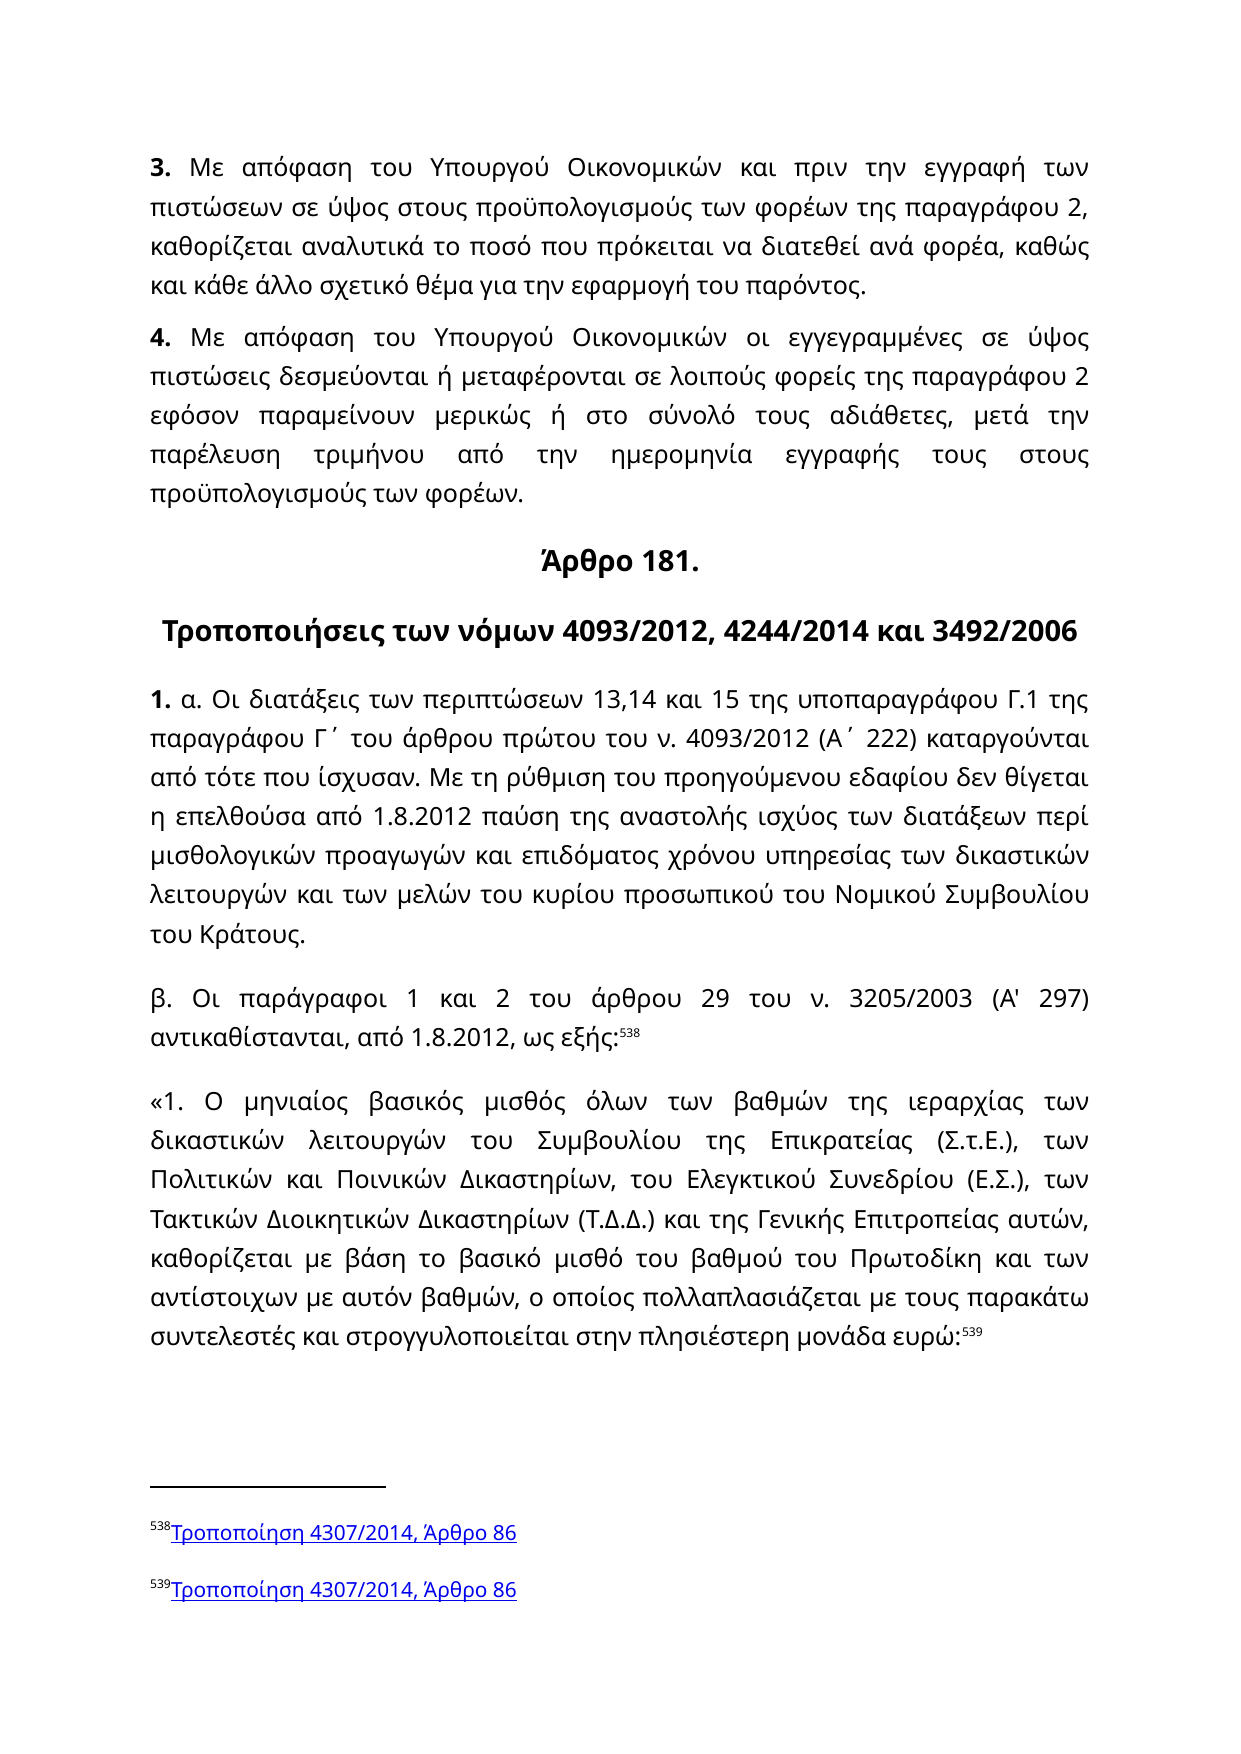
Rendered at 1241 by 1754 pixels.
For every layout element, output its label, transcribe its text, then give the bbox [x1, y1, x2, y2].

subtitle Τροποποιήσεις των νόμων 4093/2012, 4244/2014 και 3492/2006 [150, 611, 1090, 650]
text «1. Ο μηνιαίος βασικός μισθός όλων των βαθμών της ιεραρχίας των δικαστικών λειτουργών του Συμβουλίου της Επικρατείας (Σ.τ.Ε.), των Πολιτικών και Ποινικών Δικαστηρίων, του Ελεγκτικού Συνεδρίου (Ε.Σ.), των Τακτικών Διοικητικών Δικαστηρίων (Τ.Δ.Δ.) και της Γενικής Επιτροπείας αυτών, καθορίζεται με βάση το βασικό μισθό του βαθμού του Πρωτοδίκη και των αντίστοιχων με αυτόν βαθμών, ο οποίος πολλαπλασιάζεται με τους παρακάτω συντελεστές και στρογγυλοποιείται στην πλησιέστερη μονάδα ευρώ: [150, 1084, 1090, 1353]
text Τροποποίηση 4307/2014, Άρθρο 86 [150, 1518, 1090, 1546]
text Τροποποίηση 4307/2014, Άρθρο 86 [150, 1576, 1090, 1604]
text 1. α. Οι διατάξεις των περιπτώσεων 13,14 και 15 της υποπαραγράφου Γ.1 της παραγράφου Γ΄ του άρθρου πρώτου του ν. 4093/2012 (Α΄ 222) καταργούνται από τότε που ίσχυσαν. Με τη ρύθμιση του προηγούμενου εδαφίου δεν θίγεται η επελθούσα από 1.8.2012 παύση της αναστολής ισχύος των διατάξεων περί μισθολογικών προαγωγών και επιδόματος χρόνου υπηρεσίας των δικαστικών λειτουργών και των μελών του κυρίου προσωπικού του Νομικού Συμβουλίου του Κράτους. [150, 681, 1090, 950]
subtitle Άρθρο 181. [150, 540, 1090, 580]
text 3. Με απόφαση του Υπουργού Οικονομικών και πριν την εγγραφή των πιστώσεων σε ύψος στους προϋπολογισμούς των φορέων της παραγράφου 2, καθορίζεται αναλυτικά το ποσό που πρόκειται να διατεθεί ανά φορέα, καθώς και κάθε άλλο σχετικό θέμα για την εφαρμογή του παρόντος. [150, 150, 1090, 302]
text β. Οι παράγραφοι 1 και 2 του άρθρου 29 του ν. 3205/2003 (Α' 297) αντικαθίστανται, από 1.8.2012, ως εξής: [150, 980, 1090, 1054]
text 4. Με απόφαση του Υπουργού Οικονομικών οι εγγεγραμμένες σε ύψος πιστώσεις δεσμεύονται ή μεταφέρονται σε λοιπούς φορείς της παραγράφου 2 εφόσον παραμείνουν μερικώς ή στο σύνολό τους αδιάθετες, μετά την παρέλευση τριμήνου από την ημερομηνία εγγραφής τους στους προϋπολογισμούς των φορέων. [150, 319, 1090, 510]
